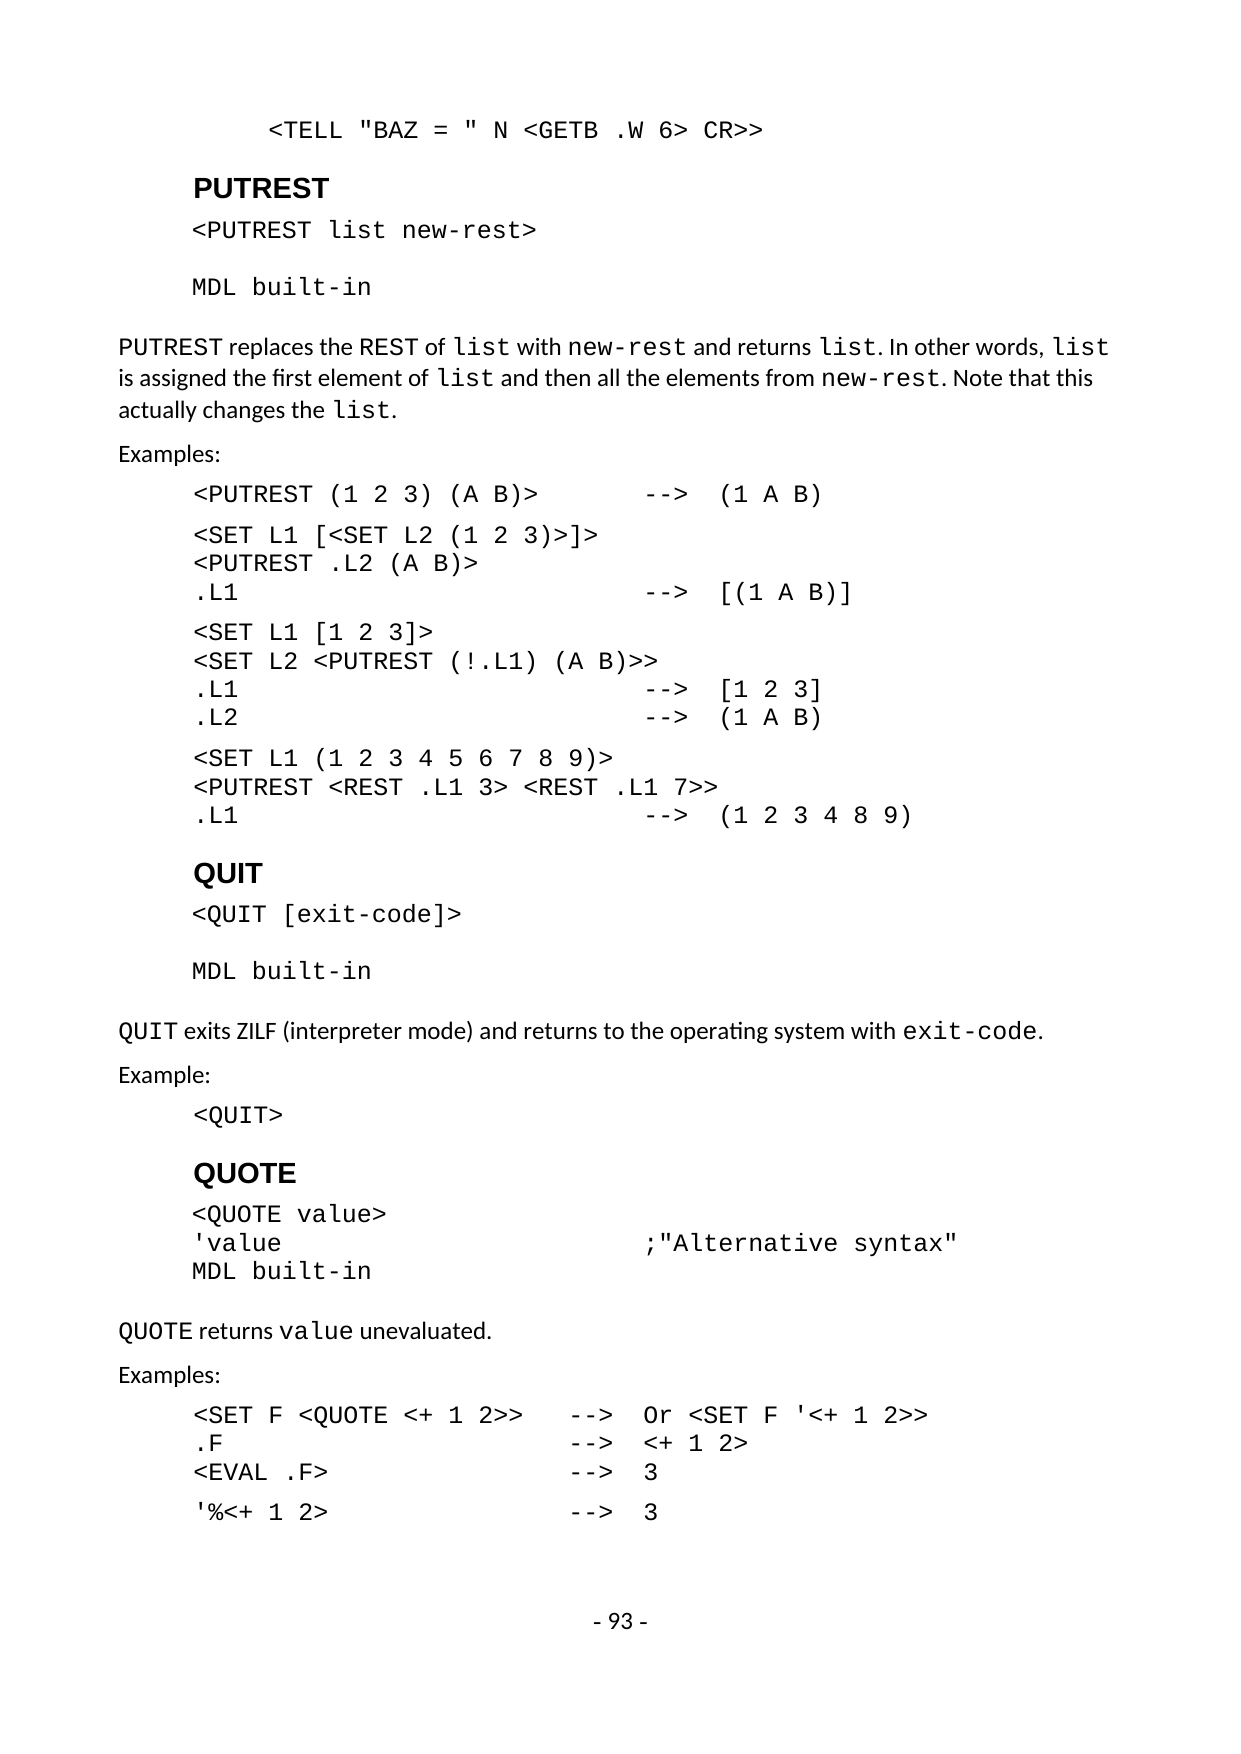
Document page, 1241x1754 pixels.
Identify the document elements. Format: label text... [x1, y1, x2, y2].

text QUIT exits ZILF (interpreter mode) and returns to the operating system with exit-code. [118, 1015, 1122, 1047]
text <QUOTE value> 'value ;"Alternative syntax" [192, 1202, 1122, 1258]
text PUTREST replaces the REST of list with new-rest and returns list. In other words, list is assigned the first element of list and then all the elements from new-rest. Note that this actually changes the list. [118, 331, 1122, 426]
text <QUIT [exit-code]> [192, 902, 1122, 930]
text Examples: [118, 1359, 1122, 1390]
text '%<+ 1 2> --> 3 [118, 1500, 1122, 1528]
text <QUIT> [118, 1102, 1122, 1131]
text <PUTREST (1 2 3) (A B)> --> (1 A B) [118, 482, 1122, 510]
text Example: [118, 1059, 1122, 1090]
subtitle QUOTE [118, 1156, 1122, 1189]
text <PUTREST list new-rest> [192, 217, 1122, 246]
text QUOTE returns value unevaluated. [118, 1315, 1122, 1347]
text <SET L1 [1 2 3]> <SET L2 <PUTREST (!.L1) (A B)>> .L1 --> [1 2 3] .L2 --> (1 A B) [118, 620, 1122, 733]
subtitle QUIT [118, 856, 1122, 889]
text MDL built-in [192, 958, 1122, 987]
text MDL built-in [192, 274, 1122, 302]
text <SET F <QUOTE <+ 1 2>> --> Or <SET F '<+ 1 2>> .F --> <+ 1 2> <EVAL .F> --> 3 [118, 1402, 1122, 1487]
text <SET L1 [<SET L2 (1 2 3)>]> <PUTREST .L2 (A B)> .L1 --> [(1 A B)] [118, 522, 1122, 607]
subtitle PUTREST [118, 171, 1122, 205]
text Examples: [118, 439, 1122, 469]
text MDL built-in [192, 1258, 1122, 1287]
text <SET L1 (1 2 3 4 5 6 7 8 9)> <PUTREST <REST .L1 3> <REST .L1 7>> .L1 --> (1 2 3 4 8 9) [118, 746, 1122, 831]
text <TELL "BAZ = " N <GETB .W 6> CR>> [118, 118, 1122, 146]
